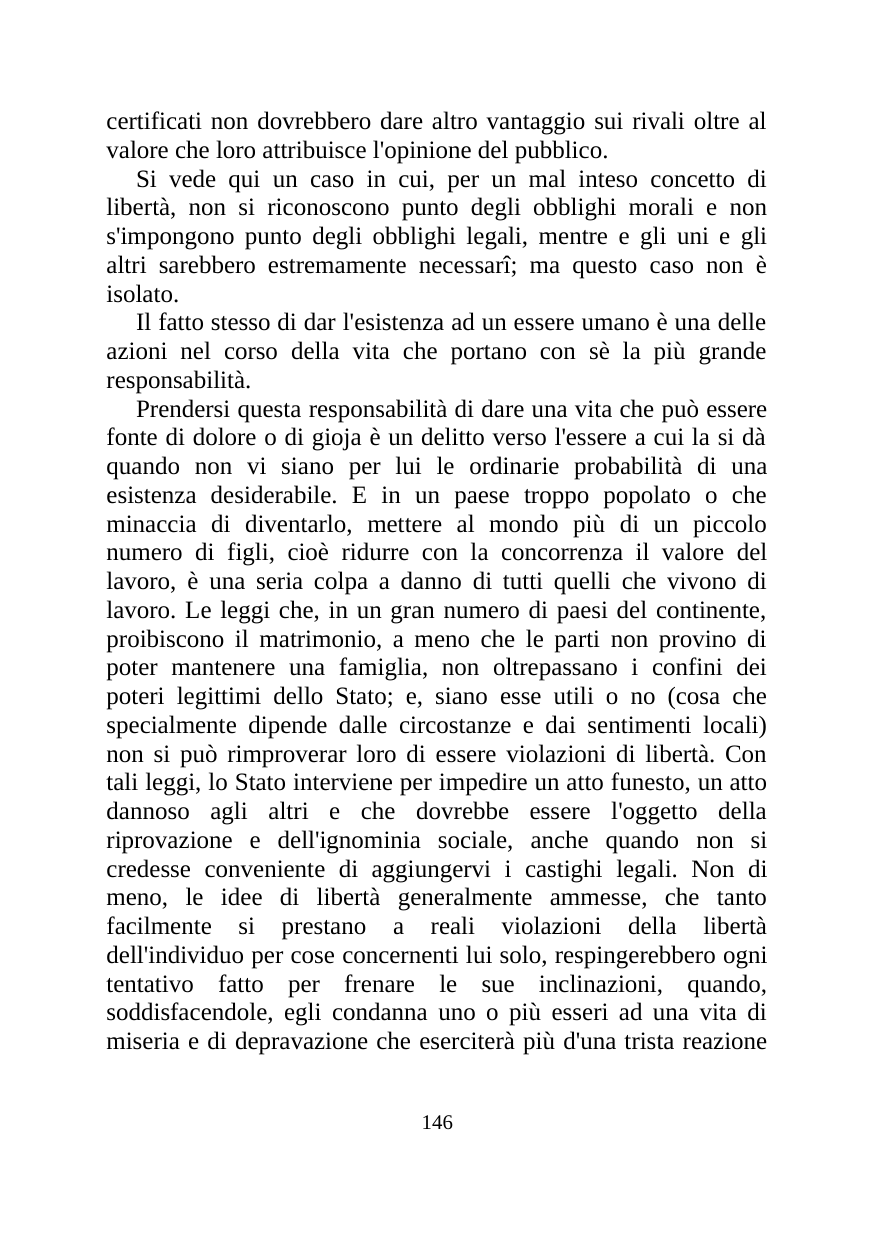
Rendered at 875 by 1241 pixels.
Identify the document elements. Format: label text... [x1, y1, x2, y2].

text certificati non dovrebbero dare altro vantaggio sui rivali oltre al valore che loro attribuisce l'opinione del pubblico. [106, 106, 768, 164]
text Il fatto stesso di dar l'esistenza ad un essere umano è una delle azioni nel corso della vita che portano con sè la più grande responsabilità. [106, 307, 768, 394]
text Prendersi questa responsabilità di dare una vita che può essere fonte di dolore o di gioja è un delitto verso l'essere a cui la si dà quando non vi siano per lui le ordinarie probabilità di una esistenza desiderabile. E in un paese troppo popolato o che minaccia di diventarlo, mettere al mondo più di un piccolo numero di figli, cioè ridurre con la concorrenza il valore del lavoro, è una seria colpa a danno di tutti quelli che vivono di lavoro. Le leggi che, in un gran numero di paesi del continente, proibiscono il matrimonio, a meno che le parti non provino di poter mantenere una famiglia, non oltrepassano i confini dei poteri legittimi dello Stato; e, siano esse utili o no (cosa che specialmente dipende dalle circostanze e dai sentimenti locali) non si può rimproverar loro di essere violazioni di libertà. Con tali leggi, lo Stato interviene per impedire un atto funesto, un atto dannoso agli altri e che dovrebbe essere l'oggetto della riprovazione e dell'ignominia sociale, anche quando non si credesse conveniente di aggiungervi i castighi legali. Non di meno, le idee di libertà generalmente ammesse, che tanto facilmente si prestano a reali violazioni della libertà dell'individuo per cose concernenti lui solo, respingerebbero ogni tentativo fatto per frenare le sue inclinazioni, quando, soddisfacendole, egli condanna uno o più esseri ad una vita di miseria e di depravazione che eserciterà più d'una trista reazione [106, 394, 768, 1055]
text Si vede qui un caso in cui, per un mal inteso concetto di libertà, non si riconoscono punto degli obblighi morali e non s'impongono punto degli obblighi legali, mentre e gli uni e gli altri sarebbero estremamente necessarî; ma questo caso non è isolato. [106, 164, 768, 307]
